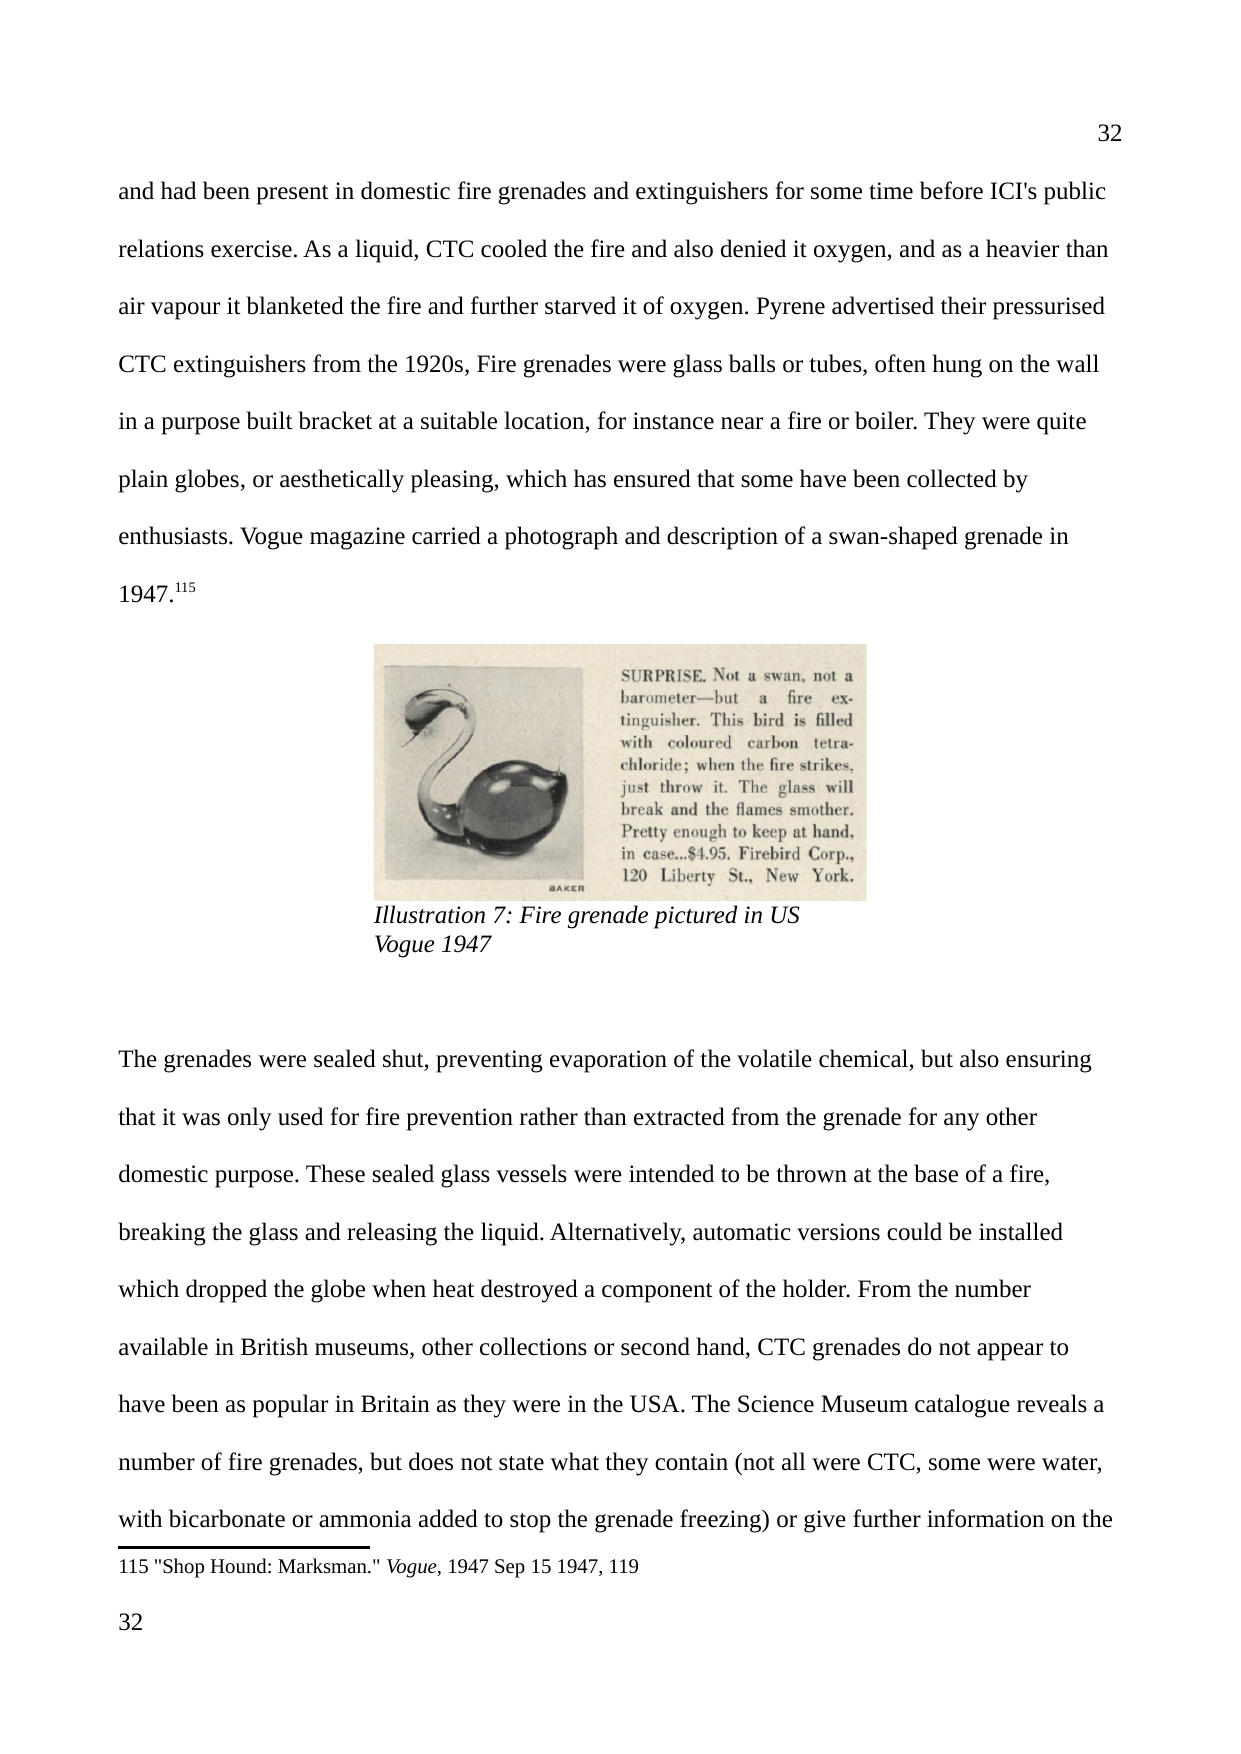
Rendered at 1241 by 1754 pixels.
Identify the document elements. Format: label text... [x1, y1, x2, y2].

text "Shop Hound: Marksman." Vogue, 1947 Sep 15 1947, 119 [118, 1553, 1122, 1578]
picture [373, 644, 867, 901]
text Illustration 7: Fire grenade pictured in US Vogue 1947 [373, 901, 867, 958]
text and had been present in domestic fire grenades and extinguishers for some time before ICI's public relations exercise. As a liquid, CTC cooled the fire and also denied it oxygen, and as a heavier than air vapour it blanketed the fire and further starved it of oxygen. Pyrene advertised their pressurised CTC extinguishers from the 1920s, Fire grenades were glass balls or tubes, often hung on the wall in a purpose built bracket at a suitable location, for instance near a fire or boiler. They were quite plain globes, or aesthetically pleasing, which has ensured that some have been collected by enthusiasts. Vogue magazine carried a photograph and description of a swan-shaped grenade in 1947. [118, 176, 1122, 608]
text The grenades were sealed shut, preventing evaporation of the volatile chemical, but also ensuring that it was only used for fire prevention rather than extracted from the grenade for any other domestic purpose. These sealed glass vessels were intended to be thrown at the base of a fire, breaking the glass and releasing the liquid. Alternatively, automatic versions could be installed which dropped the globe when heat destroyed a component of the holder. From the number available in British museums, other collections or second hand, CTC grenades do not appear to have been as popular in Britain as they were in the USA. The Science Museum catalogue reveals a number of fire grenades, but does not state what they contain (not all were CTC, some were water, with bicarbonate or ammonia added to stop the grenade freezing) or give further information on the [118, 1044, 1122, 1533]
